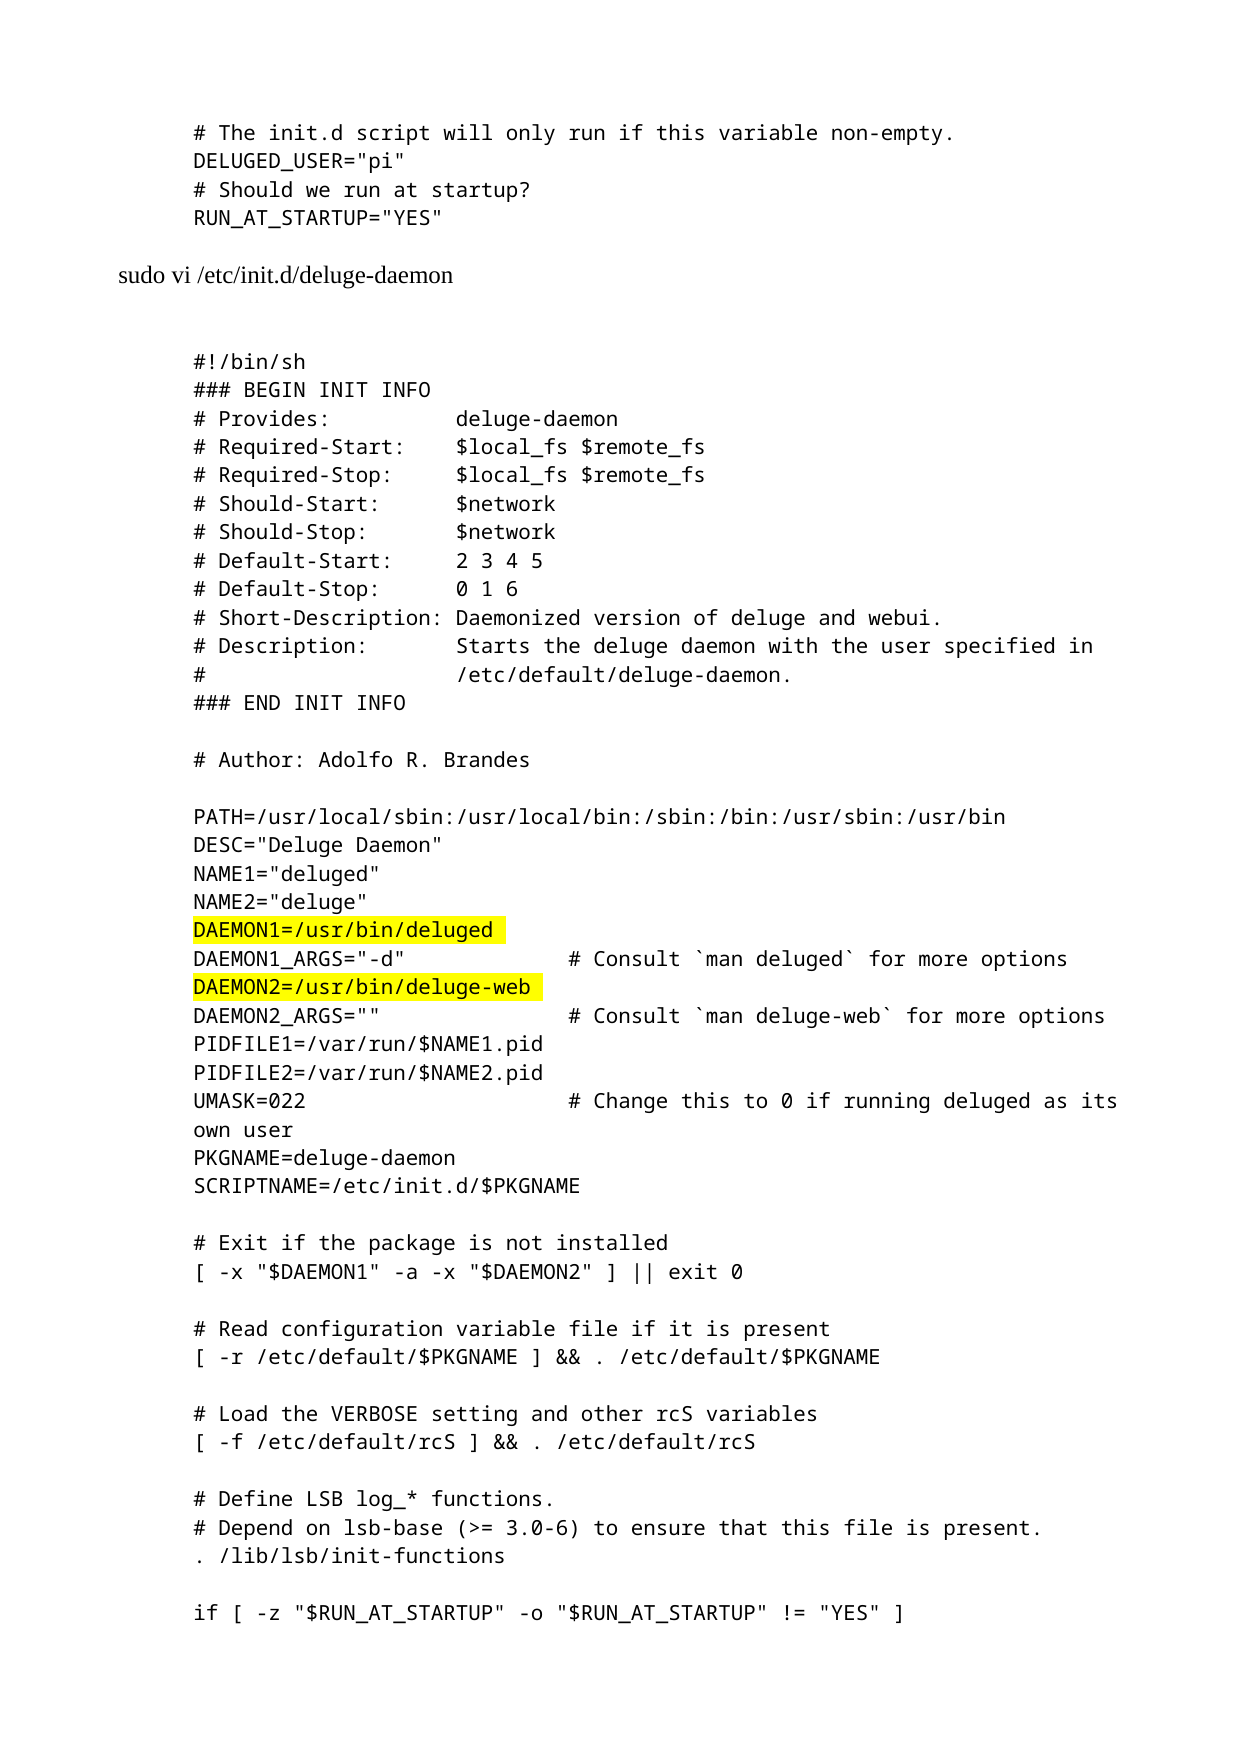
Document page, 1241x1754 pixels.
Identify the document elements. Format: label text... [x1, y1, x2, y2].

text # Read configuration variable file if it is present [193, 1314, 1122, 1342]
text sudo vi /etc/init.d/deluge-daemon [118, 261, 1122, 289]
text PIDFILE2=/var/run/$NAME2.pid [193, 1058, 1122, 1086]
text ### END INIT INFO [193, 688, 1122, 717]
text # Short-Description: Daemonized version of deluge and webui. [193, 603, 1122, 631]
text PIDFILE1=/var/run/$NAME1.pid [193, 1029, 1122, 1058]
text DAEMON1_ARGS="-d" # Consult `man deluged` for more options [193, 944, 1122, 972]
text # Description: Starts the deluge daemon with the user specified in [193, 631, 1122, 660]
text [ -f /etc/default/rcS ] && . /etc/default/rcS [193, 1427, 1122, 1456]
text # Author: Adolfo R. Brandes [193, 745, 1122, 773]
text PKGNAME=deluge-daemon [193, 1143, 1122, 1172]
text # Should we run at startup? [193, 175, 1122, 203]
text # Provides: deluge-daemon [193, 404, 1122, 432]
text # Required-Start: $local_fs $remote_fs [193, 432, 1122, 461]
text UMASK=022 # Change this to 0 if running deluged as its own user [193, 1086, 1122, 1143]
text DAEMON2_ARGS="" # Consult `man deluge-web` for more options [193, 1001, 1122, 1029]
text SCRIPTNAME=/etc/init.d/$PKGNAME [193, 1172, 1122, 1200]
text NAME2="deluge" [193, 887, 1122, 916]
text # /etc/default/deluge-daemon. [193, 660, 1122, 688]
text NAME1="deluged" [193, 859, 1122, 887]
text # Should-Start: $network [193, 489, 1122, 517]
text DESC="Deluge Daemon" [193, 830, 1122, 859]
text # Required-Stop: $local_fs $remote_fs [193, 461, 1122, 489]
text DAEMON2=/usr/bin/deluge-web [193, 972, 1122, 1001]
text if [ -z "$RUN_AT_STARTUP" -o "$RUN_AT_STARTUP" != "YES" ] [193, 1598, 1122, 1627]
text PATH=/usr/local/sbin:/usr/local/bin:/sbin:/bin:/usr/sbin:/usr/bin [193, 802, 1122, 830]
text DELUGED_USER="pi" [193, 147, 1122, 175]
text #!/bin/sh [193, 347, 1122, 375]
text # Exit if the package is not installed [193, 1228, 1122, 1257]
text [ -r /etc/default/$PKGNAME ] && . /etc/default/$PKGNAME [193, 1342, 1122, 1371]
text # Default-Stop: 0 1 6 [193, 574, 1122, 603]
text # Load the VERBOSE setting and other rcS variables [193, 1399, 1122, 1427]
text # Should-Stop: $network [193, 517, 1122, 546]
text DAEMON1=/usr/bin/deluged [193, 916, 1122, 944]
text # Depend on lsb-base (>= 3.0-6) to ensure that this file is present. [193, 1513, 1122, 1541]
text # The init.d script will only run if this variable non-empty. [193, 118, 1122, 147]
text # Default-Start: 2 3 4 5 [193, 546, 1122, 574]
text RUN_AT_STARTUP="YES" [193, 203, 1122, 232]
text # Define LSB log_* functions. [193, 1484, 1122, 1513]
text [ -x "$DAEMON1" -a -x "$DAEMON2" ] || exit 0 [193, 1257, 1122, 1285]
text ### BEGIN INIT INFO [193, 375, 1122, 404]
text . /lib/lsb/init-functions [193, 1541, 1122, 1570]
